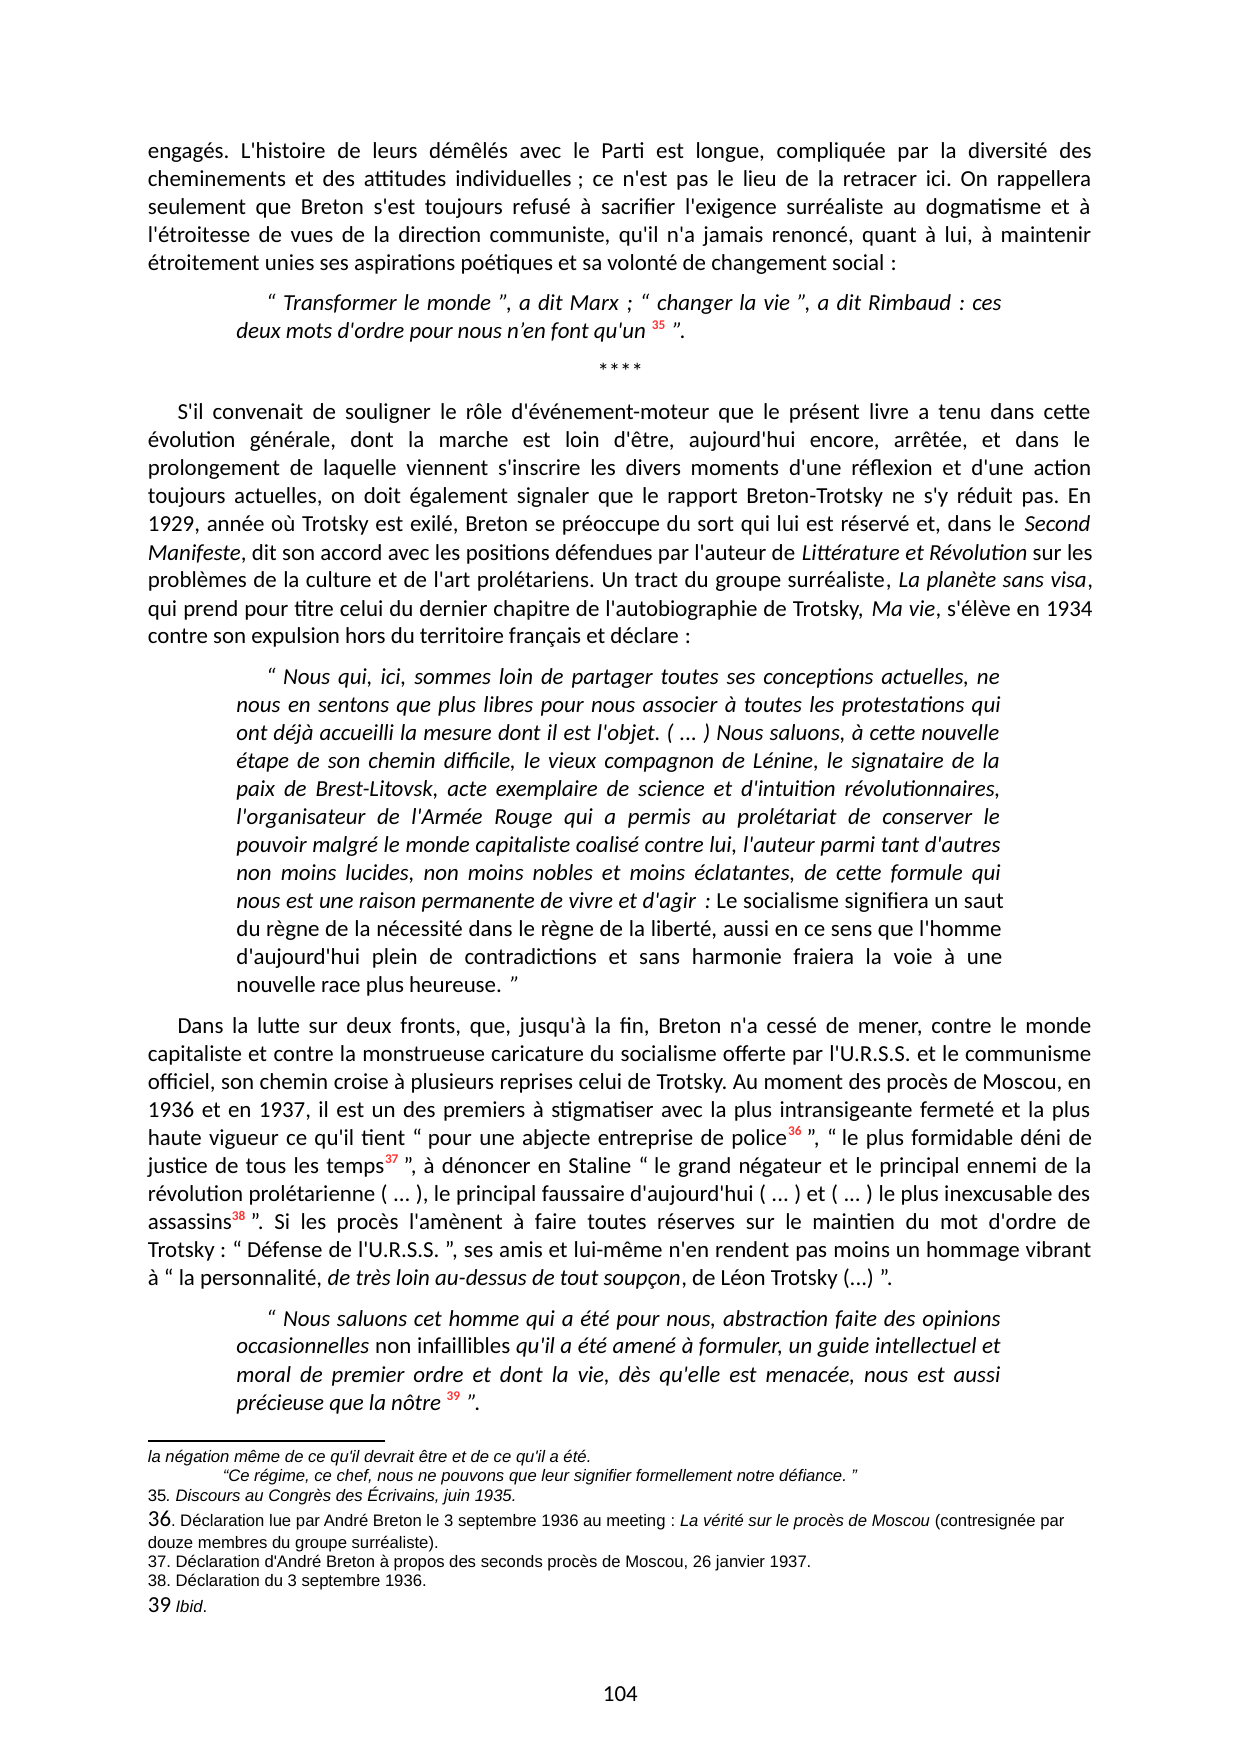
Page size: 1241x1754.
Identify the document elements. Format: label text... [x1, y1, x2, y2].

text . Discours au Congrès des Écrivains, juin 1935. [148, 1485, 1093, 1504]
text **** [148, 357, 1093, 385]
text “ Nous saluons cet homme qui a été pour nous, abstraction faite des opinions occasionnelles non infaillibles qu'il a été amené à formuler, un guide intellectuel et moral de premier ordre et dont la vie, dès qu'elle est menacée, nous est aussi précieuse que la nôtre ”. [236, 1304, 1004, 1416]
text . Déclaration lue par André Breton le 3 septembre 1936 au meeting : La vérité sur le procès de Moscou (contresignée par douze membres du groupe surréaliste). [148, 1504, 1093, 1552]
text “ Transformer le monde ”, a dit Marx ; “ changer la vie ”, a dit Rimbaud : ces deux mots d'ordre pour nous n’en font qu'un ”. [236, 288, 1004, 344]
text . Déclaration d'André Breton à propos des seconds procès de Moscou, 26 janvier 1937. [148, 1552, 1093, 1571]
text Dans la lutte sur deux fronts, que, jusqu'à la fin, Breton n'a cessé de mener, contre le monde capitaliste et contre la monstrueuse caricature du socialisme offerte par l'U.R.S.S. et le communisme officiel, son chemin croise à plusieurs reprises celui de Trotsky. Au moment des procès de Moscou, en 1936 et en 1937, il est un des premiers à stigmatiser avec la plus intransigeante fermeté et la plus haute vigueur ce qu'il tient “ pour une abjecte entreprise de police ”, “ le plus formidable déni de justice de tous les temps ”, à dénoncer en Staline “ le grand négateur et le principal ennemi de la révolution prolétarienne ( ... ), le principal faussaire d'aujourd'hui ( ... ) et ( ... ) le plus inexcusable des assassins ”. Si les procès l'amènent à faire toutes réserves sur le maintien du mot d'ordre de Trotsky : “ Défense de l'U.R.S.S. ”, ses amis et lui-même n'en rendent pas moins un hommage vibrant à “ la personnalité, de très loin au-dessus de tout soupçon, de Léon Trotsky (...) ”. [148, 1011, 1093, 1291]
text “ Nous qui, ici, sommes loin de partager toutes ses conceptions actuelles, ne nous en sentons que plus libres pour nous associer à toutes les protestations qui ont déjà accueilli la mesure dont il est l'objet. ( ... ) Nous saluons, à cette nouvelle étape de son chemin difficile, le vieux compagnon de Lénine, le signataire de la paix de Brest-Litovsk, acte exemplaire de science et d'intuition révolutionnaires, l'organisateur de l'Armée Rouge qui a permis au prolétariat de conserver le pouvoir malgré le monde capitaliste coalisé contre lui, l'auteur parmi tant d'autres non moins lucides, non moins nobles et moins éclatantes, de cette formule qui nous est une raison permanente de vivre et d'agir : Le socialisme signifiera un saut du règne de la nécessité dans le règne de la liberté, aussi en ce sens que l'homme d'aujourd'hui plein de contradictions et sans harmonie fraiera la voie à une nouvelle race plus heureuse. ” [236, 662, 1004, 998]
text la négation même de ce qu'il devrait être et de ce qu'il a été. [148, 1447, 1093, 1466]
text S'il convenait de souligner le rôle d'événement-moteur que le présent livre a tenu dans cette évolution générale, dont la marche est loin d'être, aujourd'hui encore, arrêtée, et dans le prolongement de laquelle viennent s'inscrire les divers moments d'une réflexion et d'une action toujours actuelles, on doit également signaler que le rapport Breton-Trotsky ne s'y réduit pas. En 1929, année où Trotsky est exilé, Breton se préoccupe du sort qui lui est réservé et, dans le Second Manifeste, dit son accord avec les positions défendues par l'auteur de Littérature et Révolution sur les problèmes de la culture et de l'art prolétariens. Un tract du groupe surréaliste, La planète sans visa, qui prend pour titre celui du dernier chapitre de l'autobiographie de Trotsky, Ma vie, s'élève en 1934 contre son expulsion hors du territoire français et déclare : [148, 397, 1093, 650]
text . Déclaration du 3 septembre 1936. [148, 1571, 1093, 1590]
text Ibid. [148, 1590, 1093, 1618]
text “Ce régime, ce chef, nous ne pouvons que leur signifier formellement notre défiance. ” [148, 1466, 1093, 1485]
text engagés. L'histoire de leurs démêlés avec le Parti est longue, compliquée par la diversité des cheminements et des attitudes individuelles ; ce n'est pas le lieu de la retracer ici. On rappellera seulement que Breton s'est toujours refusé à sacrifier l'exigence surréaliste au dogmatisme et à l'étroitesse de vues de la direction communiste, qu'il n'a jamais renoncé, quant à lui, à maintenir étroitement unies ses aspirations poétiques et sa volonté de changement social : [148, 136, 1093, 276]
